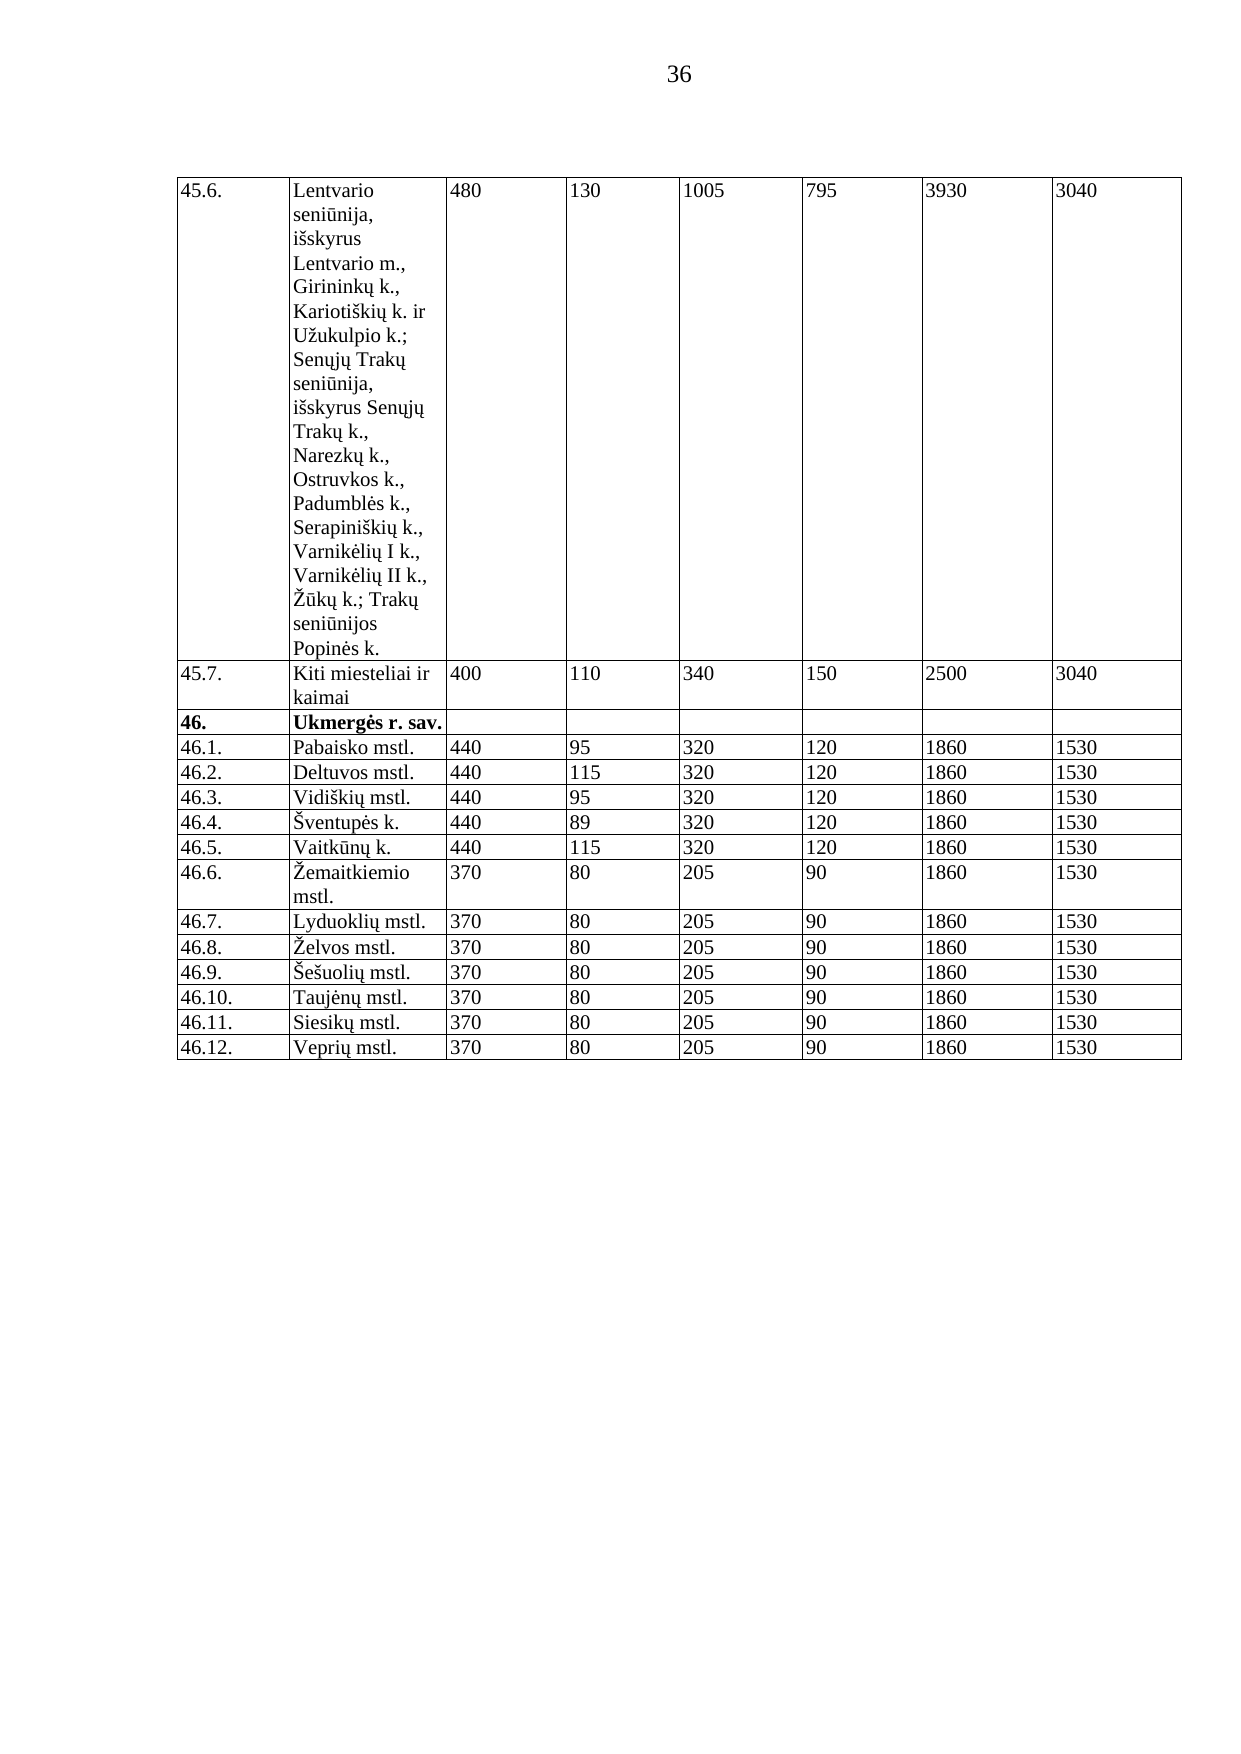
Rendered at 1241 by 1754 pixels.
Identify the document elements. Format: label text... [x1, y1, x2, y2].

table_cell 370 [447, 960, 566, 984]
table_cell 90 [803, 910, 922, 933]
table_cell 1530 [1053, 935, 1181, 959]
table_cell 1860 [923, 960, 1052, 984]
table_cell 370 [447, 910, 566, 933]
table_cell 46.12. [178, 1035, 289, 1059]
table_cell [567, 710, 679, 734]
table_cell 1530 [1053, 835, 1181, 859]
table_cell 46. [178, 710, 289, 734]
table_cell 440 [447, 735, 566, 759]
table_cell 80 [567, 860, 679, 908]
table_cell 370 [447, 985, 566, 1009]
table_cell Kiti miesteliai ir kaimai [290, 661, 446, 709]
table_cell 1860 [923, 935, 1052, 959]
table_cell 440 [447, 835, 566, 859]
table_cell 340 [680, 661, 802, 709]
table_cell 1860 [923, 1010, 1052, 1034]
table_cell 320 [680, 810, 802, 834]
table_cell 120 [803, 735, 922, 759]
table_cell Lentvario seniūnija, išskyrus Lentvario m., Girininkų k., Kariotiškių k. ir Užukulpio k.; Senųjų Trakų seniūnija, išskyrus Senųjų Trakų k., Narezkų k., Ostruvkos k., Padumblės k., Serapiniškių k., Varnikėlių I k., Varnikėlių II k., Žūkų k.; Trakų seniūnijos Popinės k. [290, 178, 446, 659]
table_cell [447, 710, 566, 734]
table_cell 205 [680, 960, 802, 984]
table_cell 80 [567, 1035, 679, 1059]
table_cell 370 [447, 860, 566, 908]
table_cell 1530 [1053, 760, 1181, 784]
table_cell 3040 [1053, 178, 1181, 659]
table_cell 1860 [923, 835, 1052, 859]
table_cell 90 [803, 1035, 922, 1059]
table_cell Pabaisko mstl. [290, 735, 446, 759]
table_cell 45.7. [178, 661, 289, 709]
table_cell Siesikų mstl. [290, 1010, 446, 1034]
table_cell 1860 [923, 1035, 1052, 1059]
table_cell 1005 [680, 178, 802, 659]
table_cell 795 [803, 178, 922, 659]
table_cell 46.5. [178, 835, 289, 859]
table_cell 205 [680, 1010, 802, 1034]
table_cell 110 [567, 661, 679, 709]
table_cell Šešuolių mstl. [290, 960, 446, 984]
table_cell 1860 [923, 985, 1052, 1009]
table_cell Deltuvos mstl. [290, 760, 446, 784]
table_cell 400 [447, 661, 566, 709]
table_cell 1530 [1053, 985, 1181, 1009]
table_cell 45.6. [178, 178, 289, 659]
table_cell 1530 [1053, 1035, 1181, 1059]
table_cell 46.2. [178, 760, 289, 784]
table_cell 46.11. [178, 1010, 289, 1034]
table_cell 80 [567, 935, 679, 959]
table_cell 205 [680, 985, 802, 1009]
table_cell 3040 [1053, 661, 1181, 709]
table_cell [923, 710, 1052, 734]
table_cell 46.8. [178, 935, 289, 959]
table_cell 205 [680, 860, 802, 908]
table_cell Veprių mstl. [290, 1035, 446, 1059]
table_cell Lyduoklių mstl. [290, 910, 446, 933]
table_cell 320 [680, 785, 802, 809]
table_cell Vaitkūnų k. [290, 835, 446, 859]
table_cell 95 [567, 785, 679, 809]
table_cell 1860 [923, 910, 1052, 933]
table_cell Taujėnų mstl. [290, 985, 446, 1009]
table_cell 1860 [923, 810, 1052, 834]
table_cell 120 [803, 785, 922, 809]
table_cell [803, 710, 922, 734]
table_cell [1053, 710, 1181, 734]
table_cell 46.9. [178, 960, 289, 984]
table_cell 46.10. [178, 985, 289, 1009]
table_cell 46.6. [178, 860, 289, 908]
table_cell 1530 [1053, 810, 1181, 834]
table_cell 80 [567, 1010, 679, 1034]
table_cell 1530 [1053, 1010, 1181, 1034]
table_cell Šventupės k. [290, 810, 446, 834]
table_cell 1530 [1053, 785, 1181, 809]
table_cell 89 [567, 810, 679, 834]
table_cell 46.3. [178, 785, 289, 809]
table_cell 150 [803, 661, 922, 709]
table_cell 320 [680, 735, 802, 759]
table_cell 1860 [923, 760, 1052, 784]
table_cell 80 [567, 985, 679, 1009]
table_cell 205 [680, 935, 802, 959]
table_cell 320 [680, 835, 802, 859]
table_cell 1860 [923, 860, 1052, 908]
table_cell 46.7. [178, 910, 289, 933]
table_cell 1860 [923, 785, 1052, 809]
table_cell 205 [680, 910, 802, 933]
table_cell 2500 [923, 661, 1052, 709]
table_cell 130 [567, 178, 679, 659]
table_cell 80 [567, 910, 679, 933]
table_cell [680, 710, 802, 734]
table_cell 46.4. [178, 810, 289, 834]
table_cell 1860 [923, 735, 1052, 759]
table_cell 120 [803, 835, 922, 859]
table_cell 90 [803, 860, 922, 908]
table_cell 370 [447, 1035, 566, 1059]
table_cell 120 [803, 760, 922, 784]
table_cell 1530 [1053, 735, 1181, 759]
table_cell 46.1. [178, 735, 289, 759]
table_cell 90 [803, 935, 922, 959]
table_cell 1530 [1053, 860, 1181, 908]
table_cell 90 [803, 985, 922, 1009]
table_cell 90 [803, 960, 922, 984]
table_cell 370 [447, 935, 566, 959]
table_cell 205 [680, 1035, 802, 1059]
table_cell 95 [567, 735, 679, 759]
table_cell 480 [447, 178, 566, 659]
table_cell 115 [567, 835, 679, 859]
table_cell 1530 [1053, 910, 1181, 933]
table_cell 440 [447, 760, 566, 784]
table_cell 90 [803, 1010, 922, 1034]
table_cell 1530 [1053, 960, 1181, 984]
table_cell Želvos mstl. [290, 935, 446, 959]
table_cell Ukmergės r. sav. [290, 710, 446, 734]
table_cell 320 [680, 760, 802, 784]
table_cell Žemaitkiemio mstl. [290, 860, 446, 908]
table_cell 120 [803, 810, 922, 834]
table_cell 440 [447, 785, 566, 809]
table_cell 115 [567, 760, 679, 784]
table_cell Vidiškių mstl. [290, 785, 446, 809]
table_cell 80 [567, 960, 679, 984]
table_cell 440 [447, 810, 566, 834]
table_cell 3930 [923, 178, 1052, 659]
table_cell 370 [447, 1010, 566, 1034]
